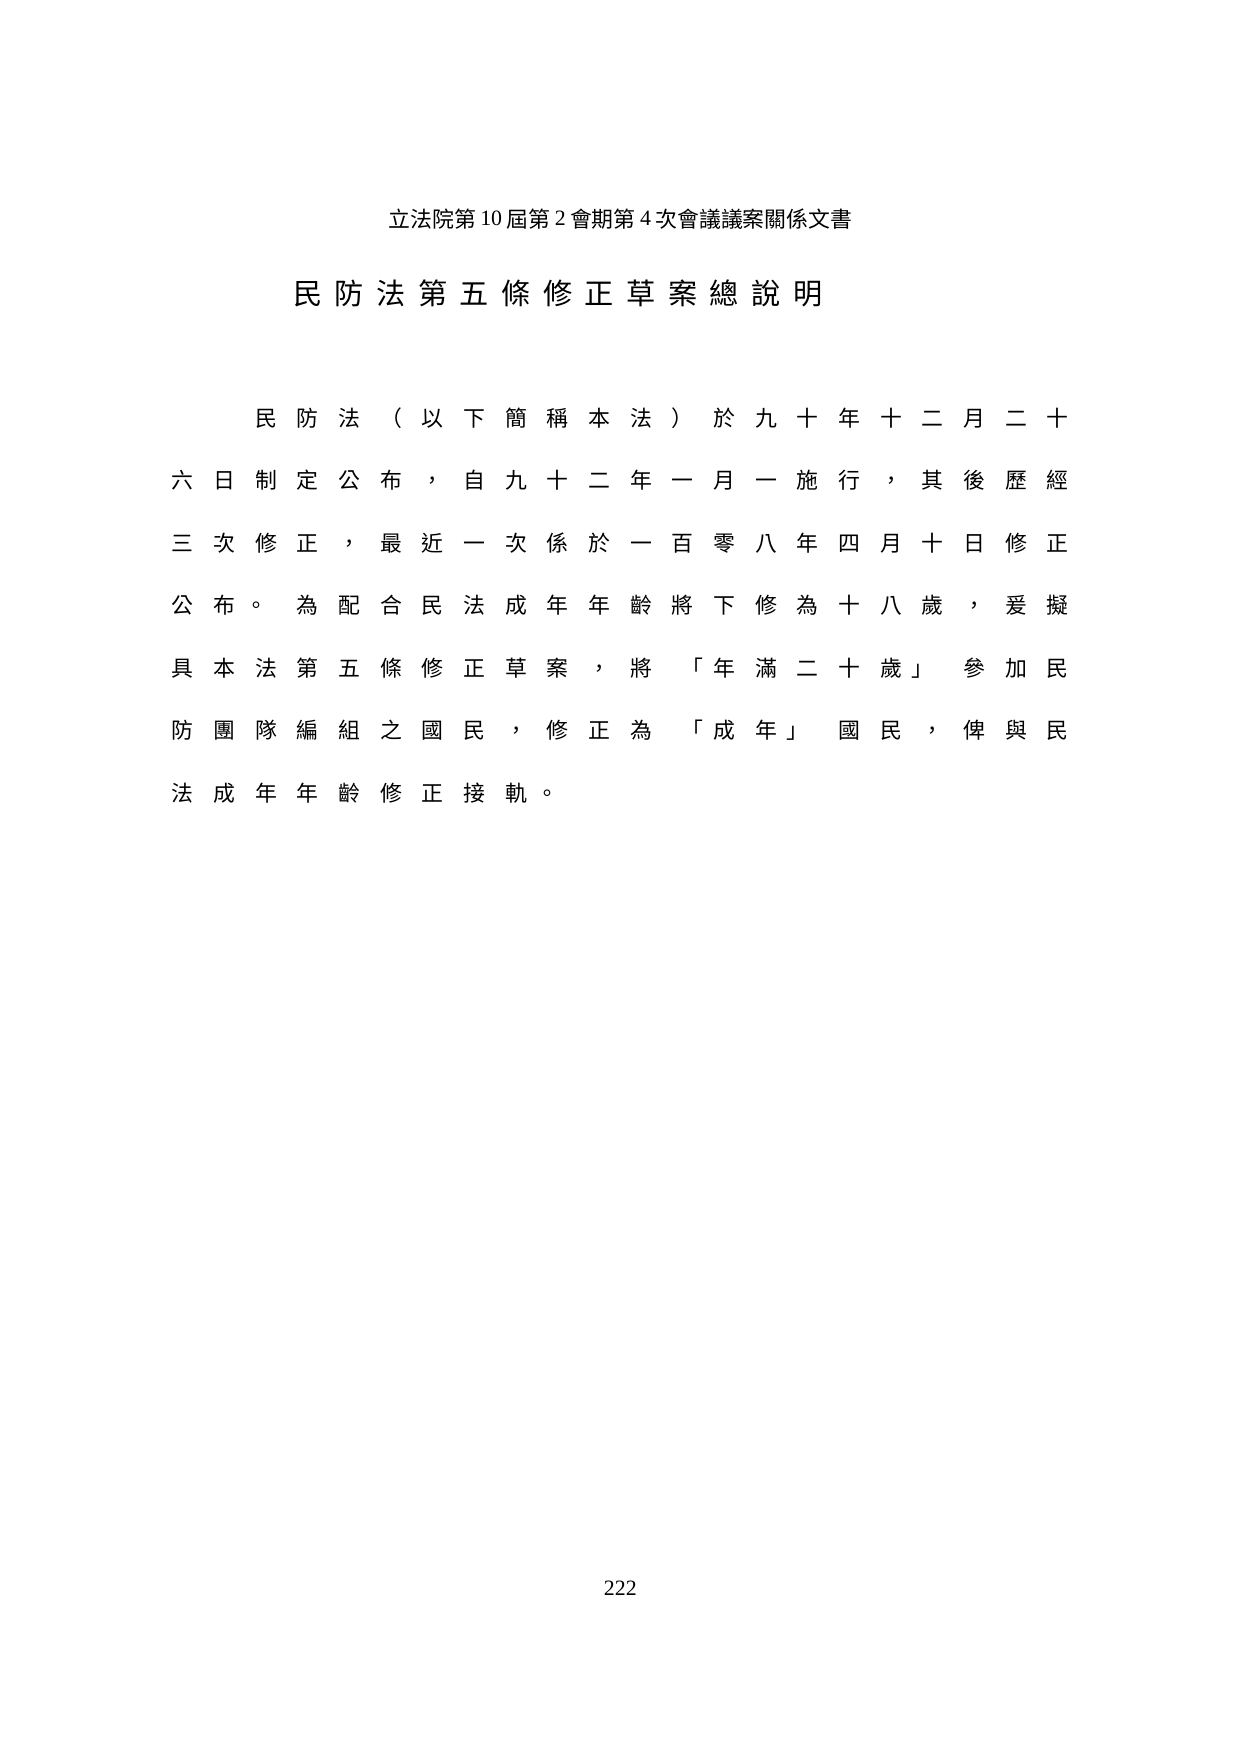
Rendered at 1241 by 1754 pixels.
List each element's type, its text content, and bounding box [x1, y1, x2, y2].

text 民防法第五條修正草案總說明 [272, 250, 1078, 313]
text 民防法（以下簡稱本法）於九十年十二月二十六日制定公布，自九十二年一月一施行，其後歷經三次修正，最近一次係於一百零八年四月十日修正公布。為配合民法成年年齡將下修為十八歲，爰擬具本法第五條修正草案，將「年滿二十歲」參加民防團隊編組之國民，修正為「成年」國民，俾與民法成年年齡修正接軌。 [162, 375, 1078, 813]
